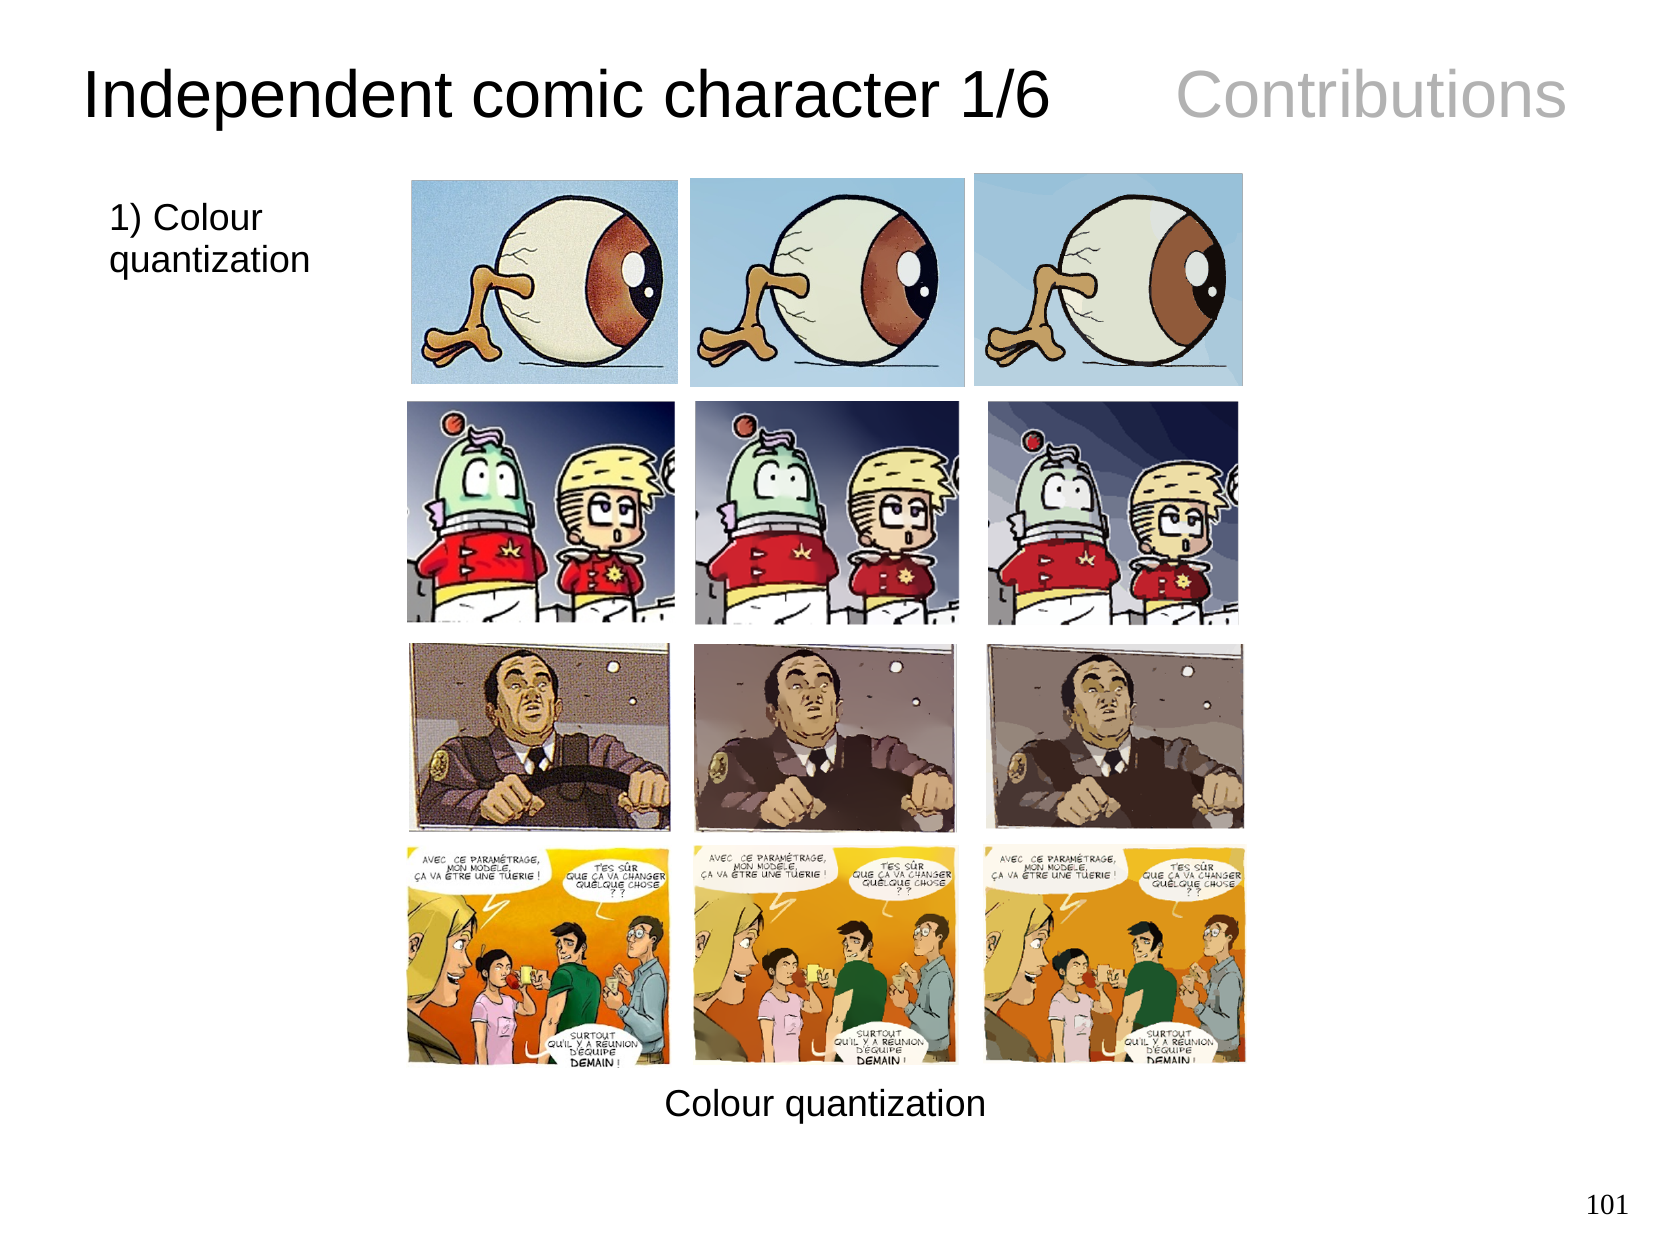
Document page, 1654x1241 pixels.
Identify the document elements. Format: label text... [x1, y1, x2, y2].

picture [400, 160, 1254, 1069]
text_box 1) Colour quantization [94, 188, 401, 288]
text_box Colour quantization [649, 1074, 1052, 1132]
title Independent comic character 1/6 [82, 49, 1571, 139]
